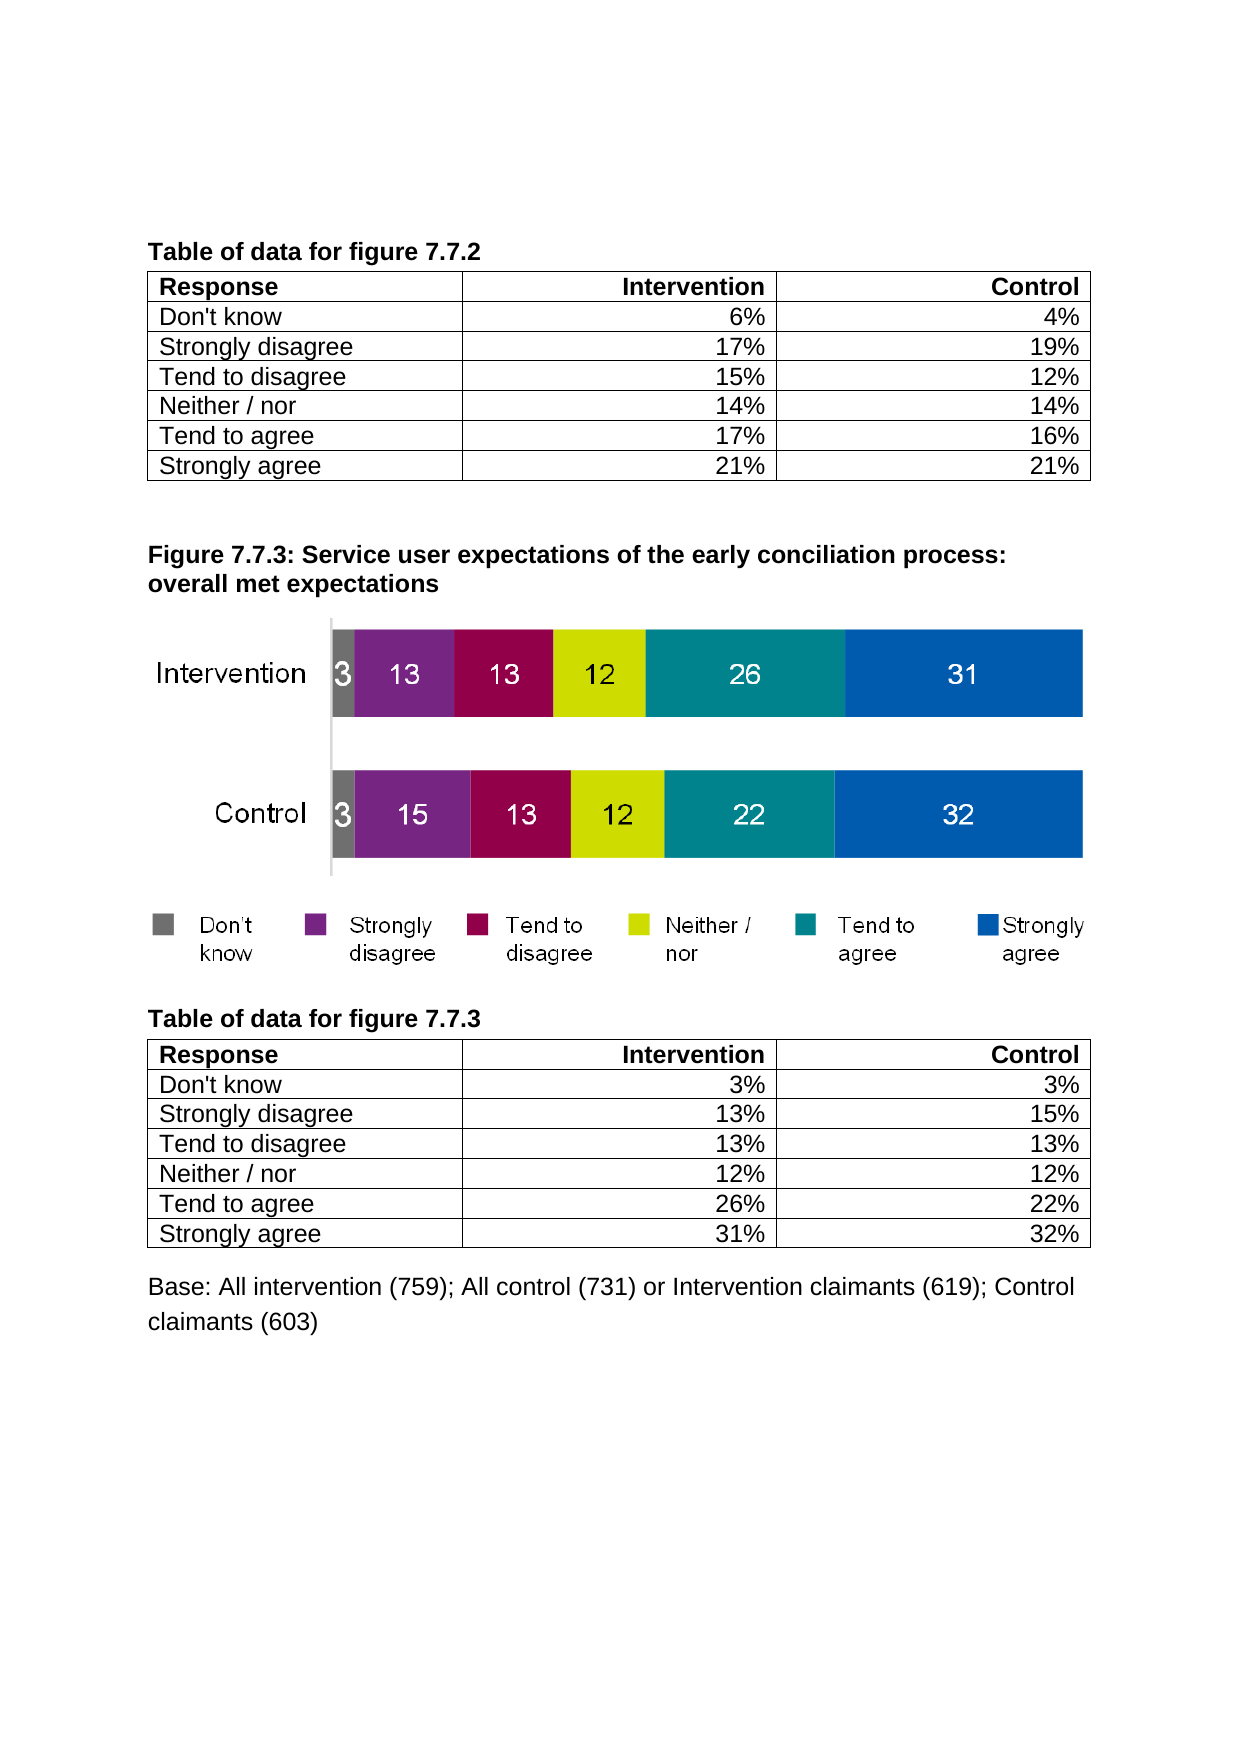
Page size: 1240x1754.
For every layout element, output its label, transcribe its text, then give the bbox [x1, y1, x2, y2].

table_cell 6% [463, 302, 776, 331]
table_cell 17% [463, 421, 776, 450]
table_cell 13% [777, 1129, 1090, 1158]
text Figure 7.7.3: Service user expectations of the early conciliation process: overall met expectations [148, 540, 1092, 598]
table_cell 13% [463, 1129, 776, 1158]
table_header Intervention [463, 1040, 776, 1068]
table_cell 12% [777, 1159, 1090, 1188]
text Table of data for figure 7.7.3 [148, 1004, 1092, 1033]
table_cell 15% [463, 361, 776, 390]
text Table of data for figure 7.7.2 [148, 237, 1092, 265]
table_cell 4% [777, 302, 1090, 331]
table_cell 13% [463, 1099, 776, 1128]
table_header Response [148, 1040, 462, 1068]
table_cell 12% [463, 1159, 776, 1188]
table_cell Strongly agree [148, 451, 462, 479]
table_cell Neither / nor [148, 1159, 462, 1188]
table_cell Strongly agree [148, 1219, 462, 1247]
table_header Control [777, 272, 1090, 301]
table_cell Tend to disagree [148, 1129, 462, 1158]
table_cell 22% [777, 1189, 1090, 1217]
table_cell 12% [777, 361, 1090, 390]
table_cell 26% [463, 1189, 776, 1217]
table_cell 15% [777, 1099, 1090, 1128]
table_cell Strongly disagree [148, 332, 462, 360]
table_cell 32% [777, 1219, 1090, 1247]
table_cell Strongly disagree [148, 1099, 462, 1128]
table_cell 21% [777, 451, 1090, 479]
table_cell Tend to disagree [148, 361, 462, 390]
table_header Control [777, 1040, 1090, 1068]
table_cell 31% [463, 1219, 776, 1247]
table_cell 19% [777, 332, 1090, 360]
table_header Intervention [463, 272, 776, 301]
table_cell 21% [463, 451, 776, 479]
text Base: All intervention (759); All control (731) or Intervention claimants (619); Control claimants (603) [148, 1272, 1092, 1336]
table_cell 3% [463, 1070, 776, 1098]
table_cell 17% [463, 332, 776, 360]
table_cell 14% [777, 391, 1090, 420]
table_cell 14% [463, 391, 776, 420]
table_cell 16% [777, 421, 1090, 450]
table_cell Don't know [148, 1070, 462, 1098]
table_header Response [148, 272, 462, 301]
table_cell 3% [777, 1070, 1090, 1098]
table_cell Neither / nor [148, 391, 462, 420]
table_cell Tend to agree [148, 421, 462, 450]
table_cell Tend to agree [148, 1189, 462, 1217]
table_cell Don't know [148, 302, 462, 331]
